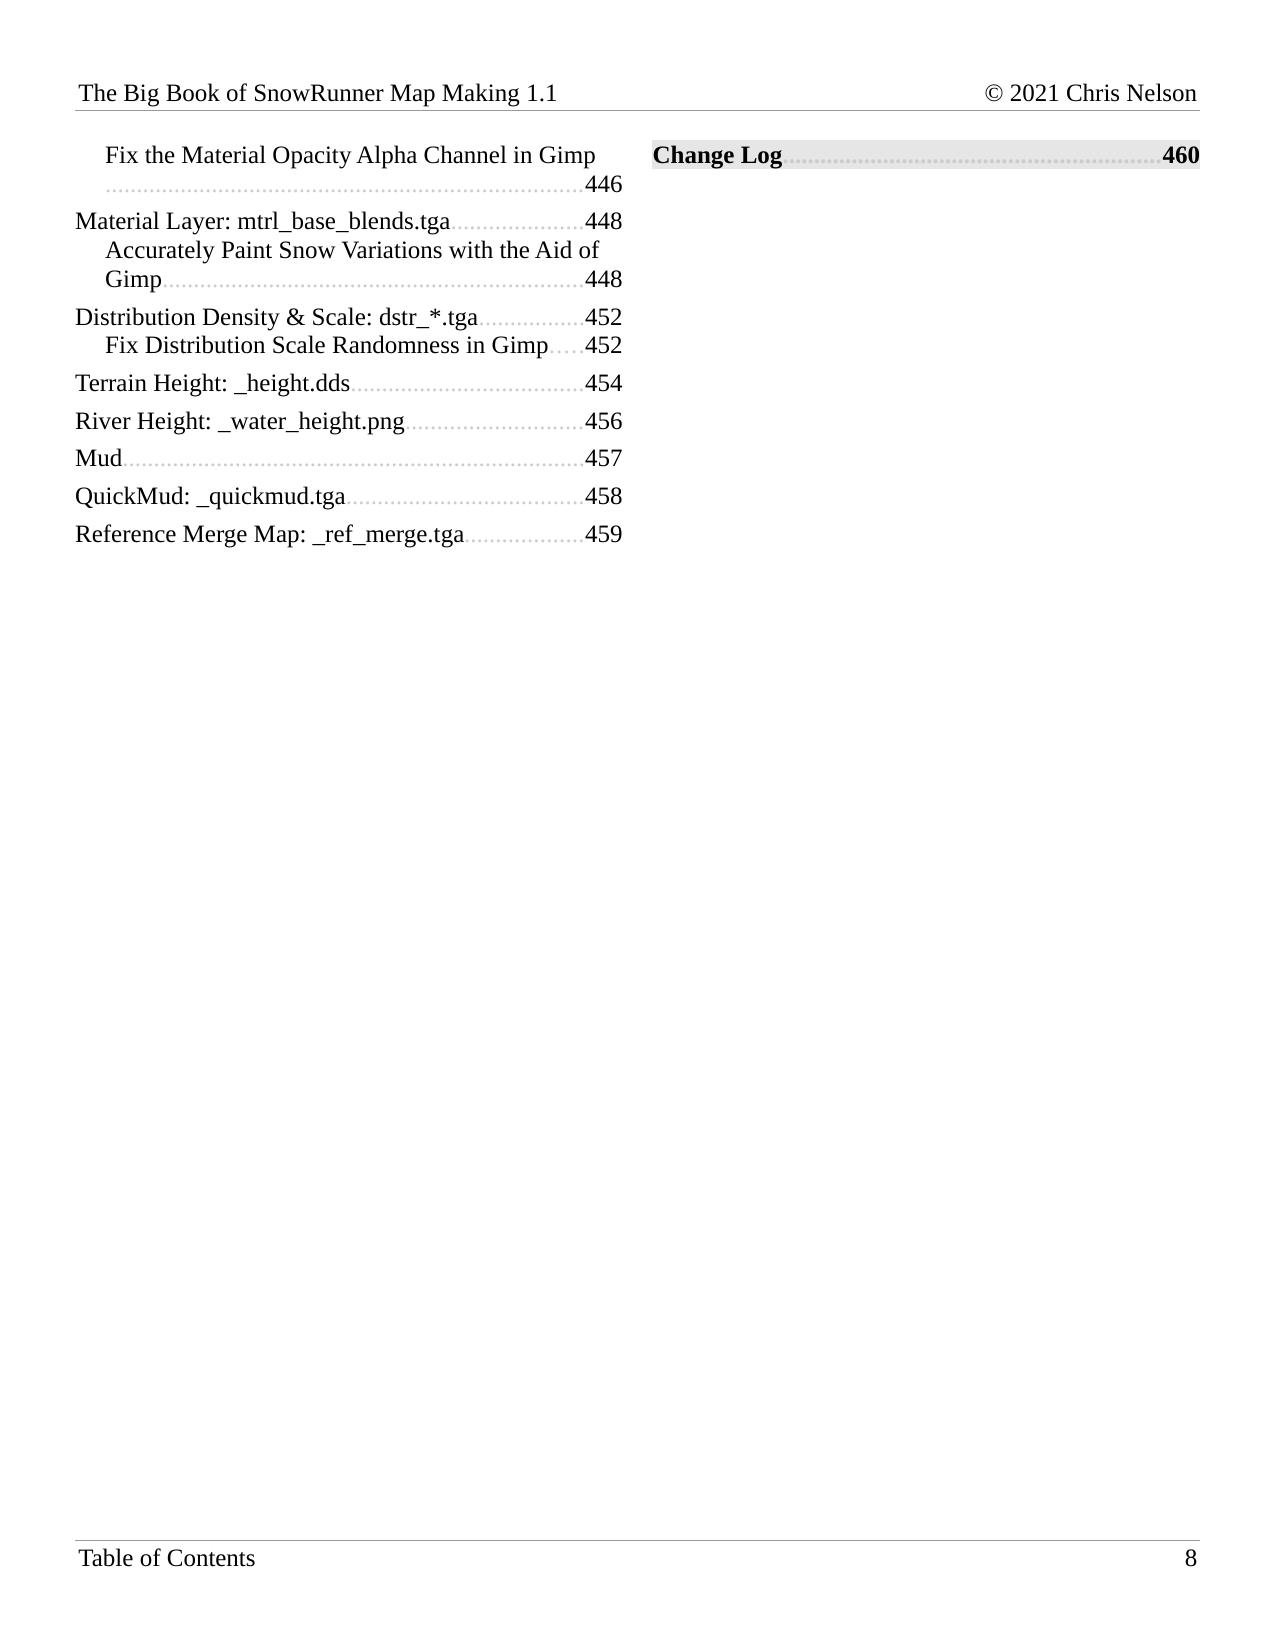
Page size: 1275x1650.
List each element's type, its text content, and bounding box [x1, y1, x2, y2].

text Fix the Material Opacity Alpha Channel in Gimp 446 [105, 140, 622, 197]
text Fix Distribution Scale Randomness in Gimp 452 [105, 330, 622, 359]
text Reference Merge Map: _ref_merge.tga 459 [75, 519, 622, 548]
text QuickMud: _quickmud.tga 458 [75, 481, 622, 510]
text Distribution Density & Scale: dstr_*.tga 452 [75, 302, 622, 330]
text Change Log 460 [652, 140, 1200, 169]
text Terrain Height: _height.dds 454 [75, 368, 622, 397]
text Accurately Paint Snow Variations with the Aid of Gimp 448 [105, 235, 622, 293]
text Mud 457 [75, 443, 622, 472]
text Material Layer: mtrl_base_blends.tga 448 [75, 206, 622, 235]
text River Height: _water_height.png 456 [75, 406, 622, 434]
